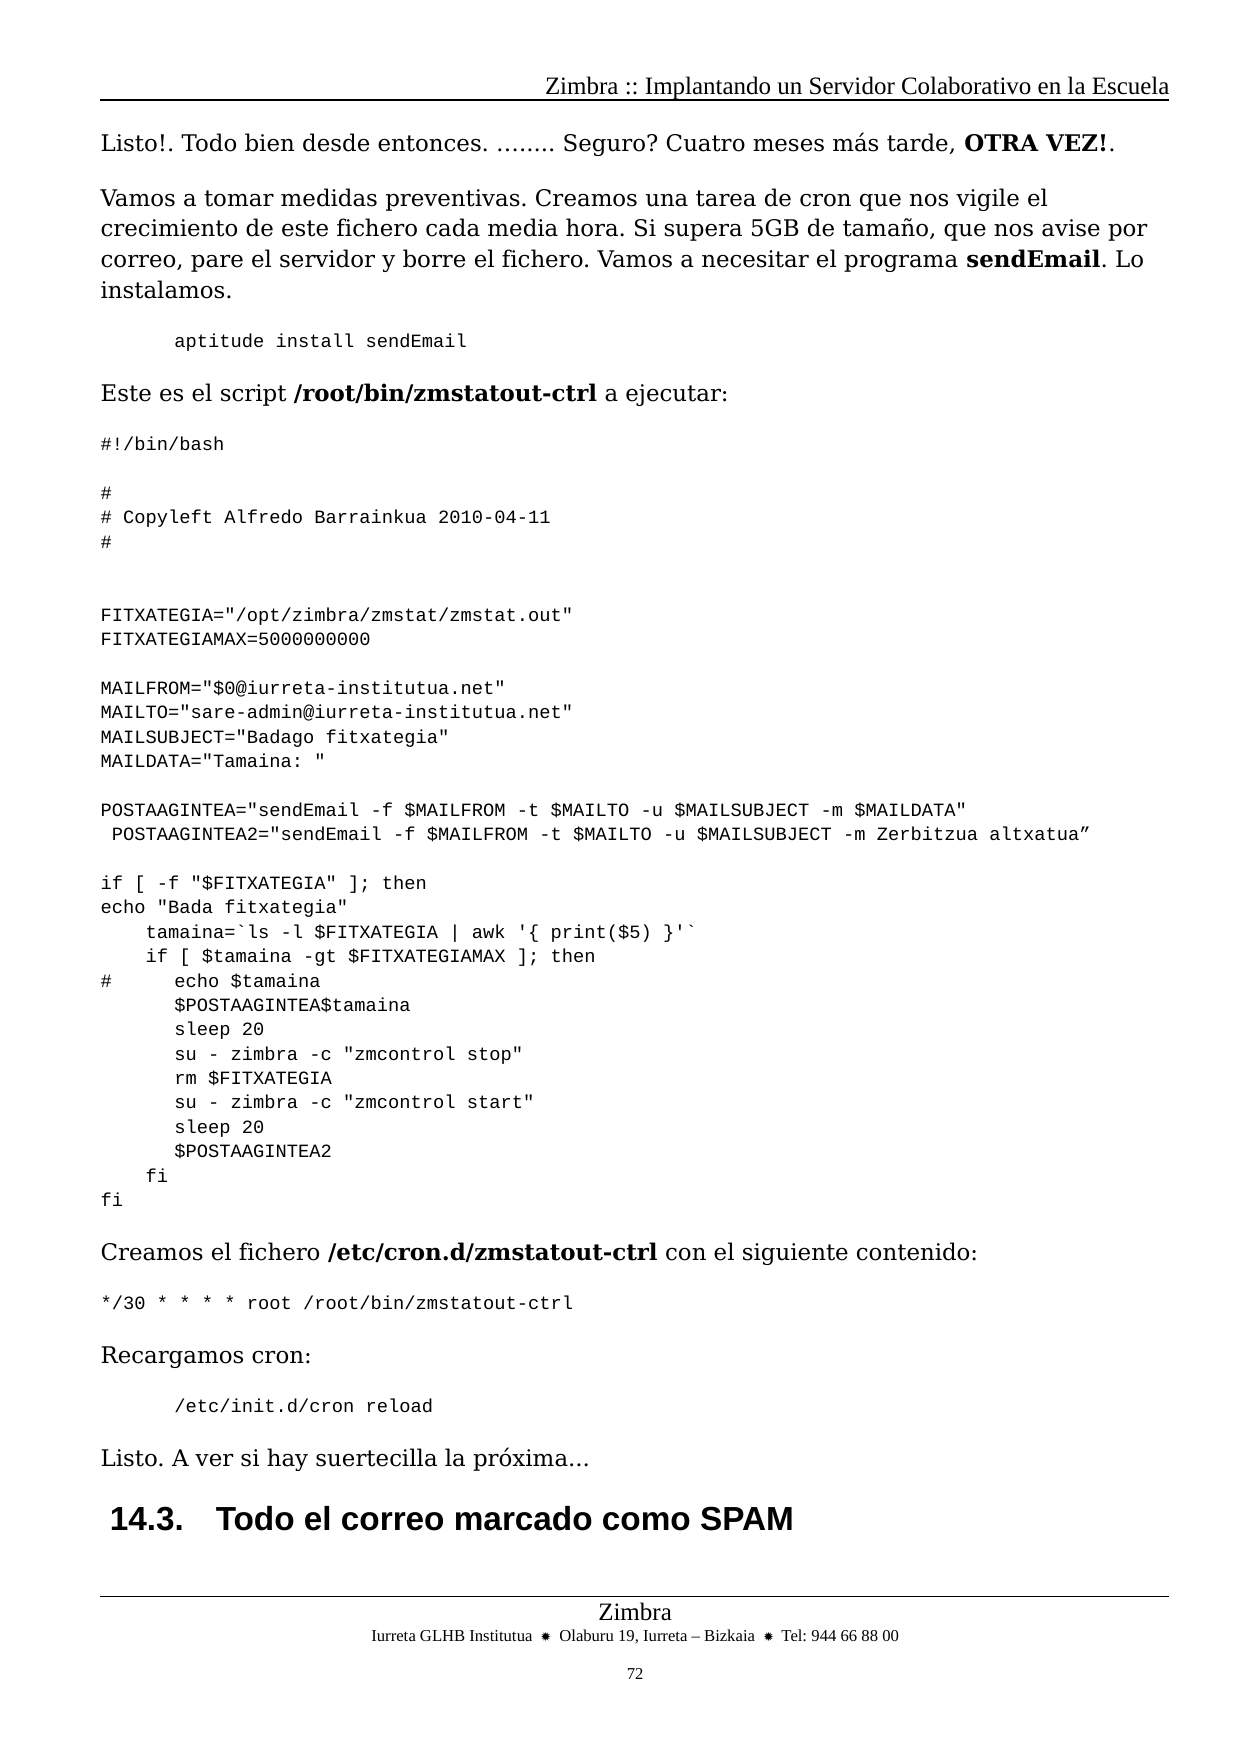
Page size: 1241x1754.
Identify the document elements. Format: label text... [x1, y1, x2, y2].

text su - zimbra -c "zmcontrol stop" [100, 1044, 1169, 1066]
text FITXATEGIAMAX=5000000000 [100, 630, 1169, 651]
text if [ $tamaina -gt $FITXATEGIAMAX ]; then [100, 947, 1169, 968]
text fi [100, 1166, 1169, 1188]
text FITXATEGIA="/opt/zimbra/zmstat/zmstat.out" [100, 606, 1169, 627]
text Creamos el fichero /etc/cron.d/zmstatout-ctrl con el siguiente contenido: [100, 1239, 1169, 1266]
text Este es el script /root/bin/zmstatout-ctrl a ejecutar: [100, 380, 1169, 407]
text aptitude install sendEmail [100, 332, 1169, 353]
text MAILSUBJECT="Badago fitxategia" [100, 728, 1169, 749]
text rm $FITXATEGIA [100, 1069, 1169, 1090]
text #!/bin/bash [100, 435, 1169, 456]
text Vamos a tomar medidas preventivas. Creamos una tarea de cron que nos vigile el crecimiento de este fichero cada media hora. Si supera 5GB de tamaño, que nos avise por correo, pare el servidor y borre el fichero. Vamos a necesitar el programa sendEmail. Lo instalamos. [100, 185, 1169, 303]
text */30 * * * * root /root/bin/zmstatout-ctrl [100, 1294, 1169, 1315]
text # [100, 533, 1169, 554]
text MAILFROM="$0@iurreta-institutua.net" [100, 679, 1169, 700]
text Listo!. Todo bien desde entonces. …..... Seguro? Cuatro meses más tarde, OTRA VEZ!. [100, 130, 1169, 157]
text if [ -f "$FITXATEGIA" ]; then [100, 874, 1169, 895]
text fi [100, 1191, 1169, 1212]
text Listo. A ver si hay suertecilla la próxima... [100, 1445, 1169, 1472]
text MAILDATA="Tamaina: " [100, 752, 1169, 773]
text MAILTO="sare-admin@iurreta-institutua.net" [100, 703, 1169, 724]
subtitle Todo el correo marcado como SPAM [100, 1499, 1169, 1538]
text POSTAAGINTEA2="sendEmail -f $MAILFROM -t $MAILTO -u $MAILSUBJECT -m Zerbitzua altxatua” [100, 825, 1169, 846]
text # Copyleft Alfredo Barrainkua 2010-04-11 [100, 508, 1169, 529]
text # [100, 484, 1169, 505]
text Recargamos cron: [100, 1342, 1169, 1369]
text $POSTAAGINTEA2 [100, 1142, 1169, 1163]
text $POSTAAGINTEA$tamaina [100, 996, 1169, 1017]
text sleep 20 [100, 1020, 1169, 1041]
text POSTAAGINTEA="sendEmail -f $MAILFROM -t $MAILTO -u $MAILSUBJECT -m $MAILDATA" [100, 801, 1169, 822]
text tamaina=`ls -l $FITXATEGIA | awk '{ print($5) }'` [100, 923, 1169, 944]
text su - zimbra -c "zmcontrol start" [100, 1093, 1169, 1114]
text sleep 20 [100, 1118, 1169, 1139]
text echo "Bada fitxategia" [100, 898, 1169, 919]
text # echo $tamaina [100, 971, 1169, 993]
text /etc/init.d/cron reload [100, 1397, 1169, 1418]
